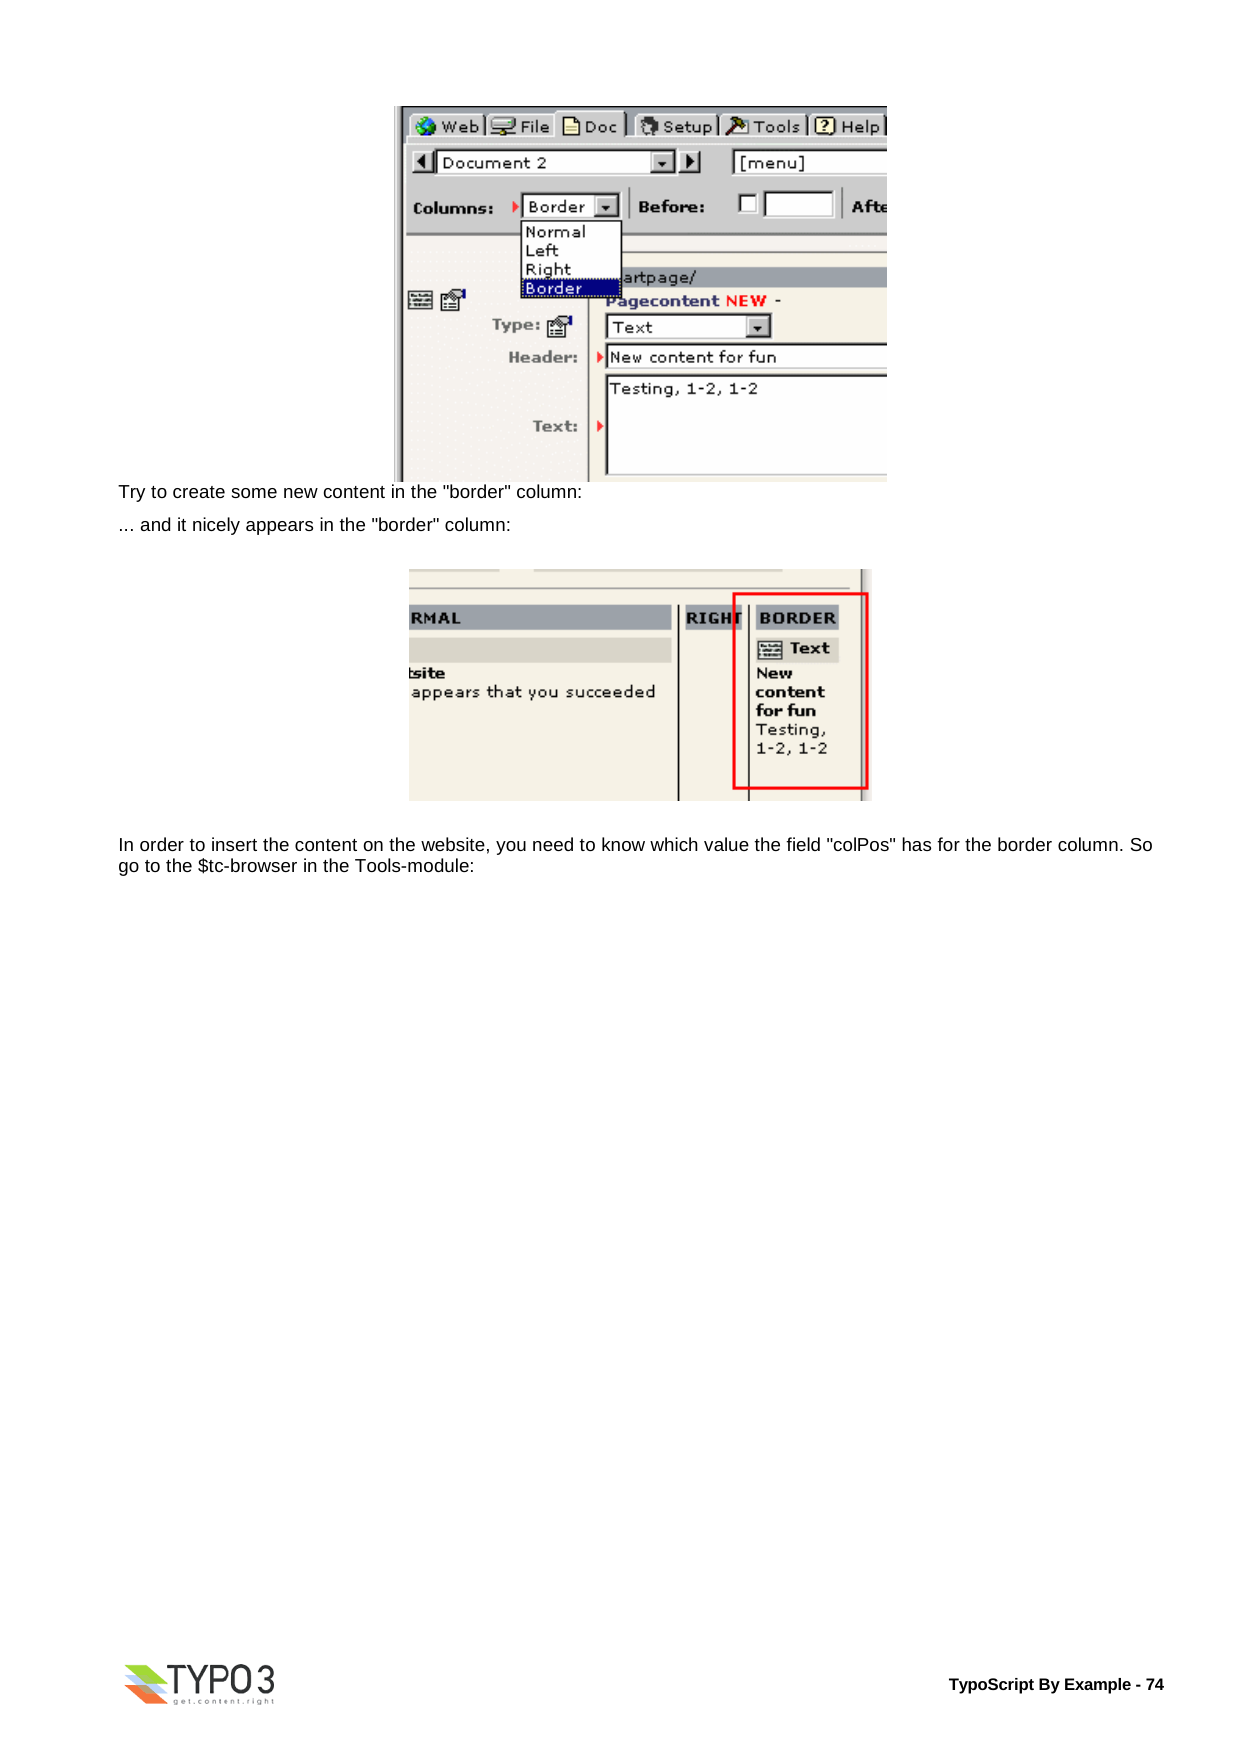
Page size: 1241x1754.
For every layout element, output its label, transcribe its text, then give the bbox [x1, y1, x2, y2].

text ... and it nicely appears in the "border" column: [118, 515, 1163, 536]
text In order to insert the content on the website, you need to know which value the field "colPos" has for the border column. So go to the $tc-browser in the Tools-module: [118, 834, 1163, 876]
picture [119, 1659, 280, 1710]
picture [394, 106, 887, 482]
text Try to create some new content in the "border" column: [118, 482, 1163, 502]
picture [409, 569, 872, 801]
